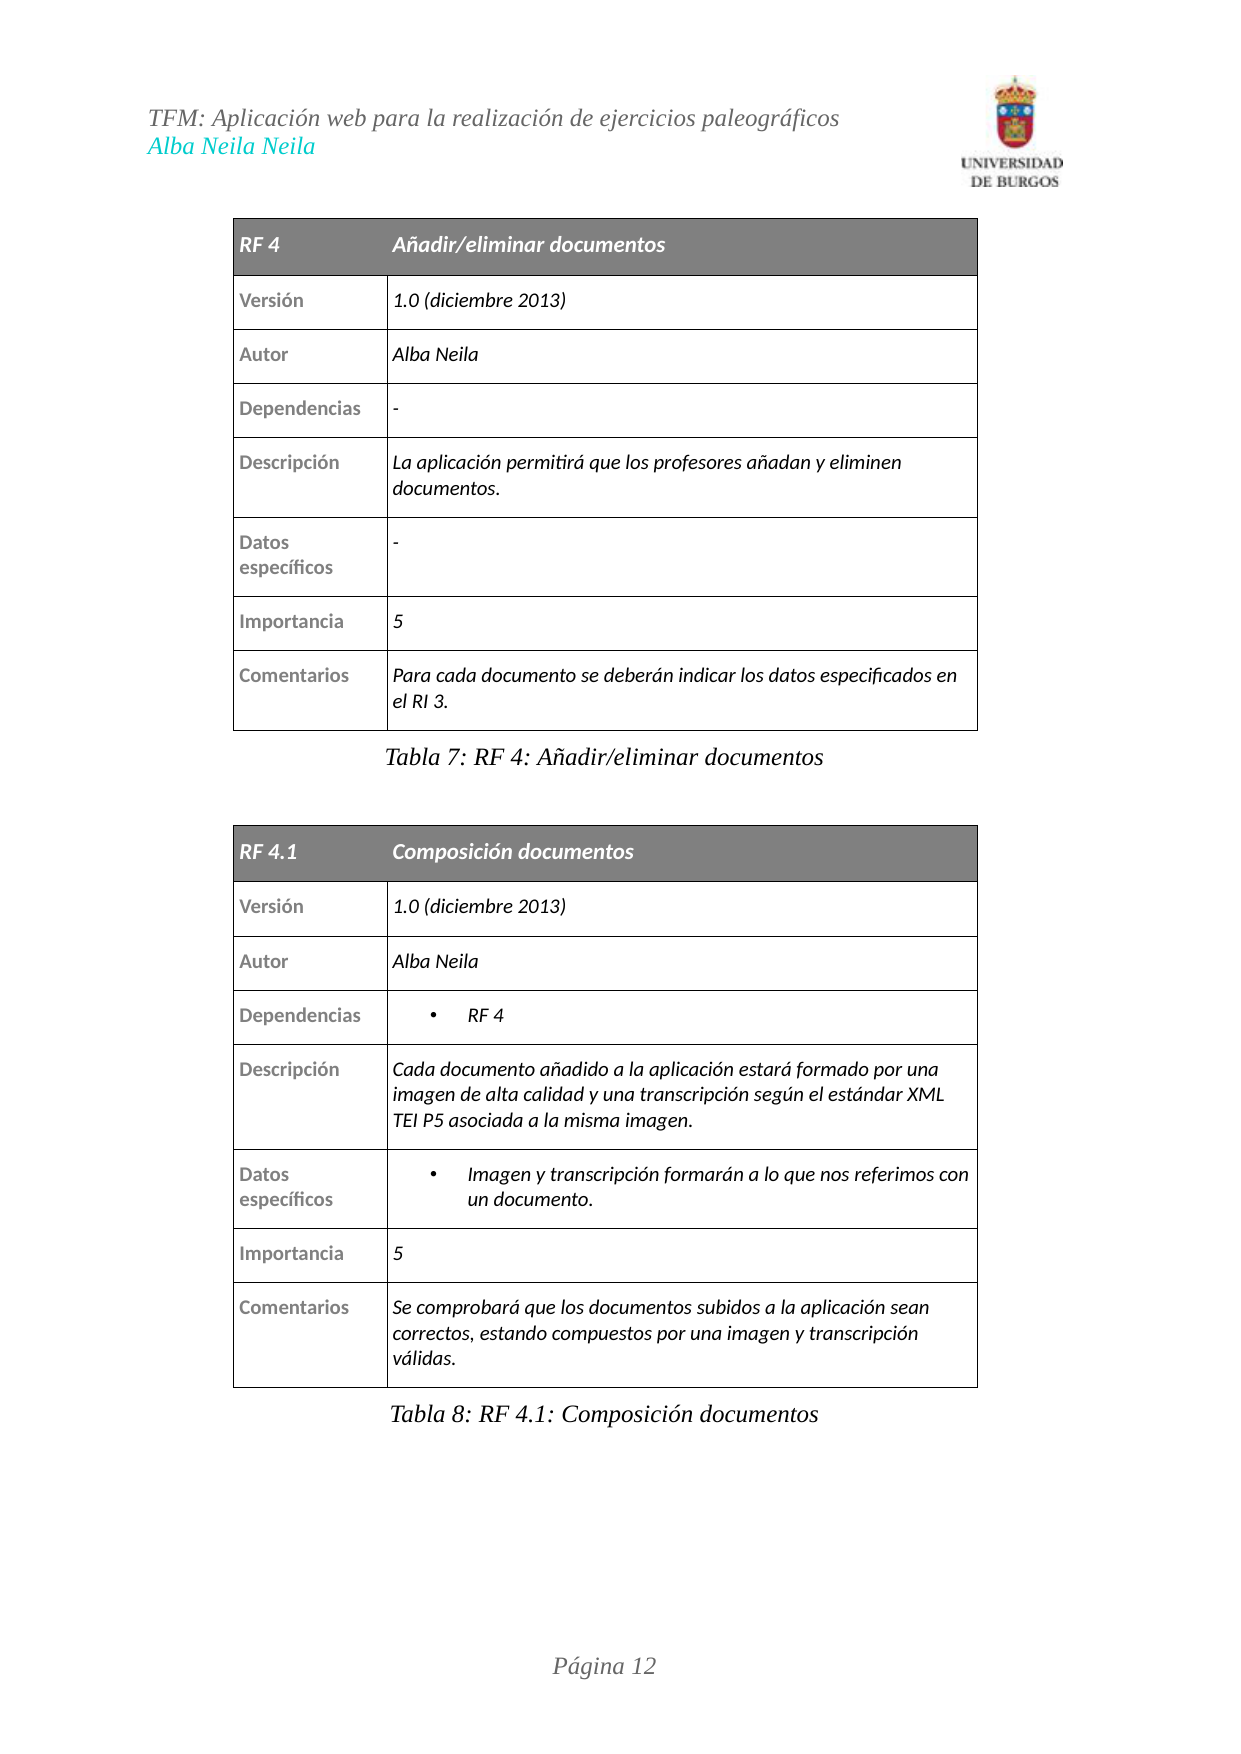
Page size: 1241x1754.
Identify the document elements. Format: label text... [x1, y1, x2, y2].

table_cell RF 4 [388, 991, 977, 1044]
table_cell - [388, 518, 977, 596]
table_cell Para cada documento se deberán indicar los datos especificados en el RI 3. [388, 651, 977, 730]
text Tabla 7: RF 4: Añadir/eliminar documentos [148, 742, 1063, 771]
table_cell 5 [388, 1229, 977, 1282]
table_header Añadir/eliminar documentos [387, 219, 977, 275]
table_cell Dependencias [234, 991, 387, 1044]
table_cell 1.0 (diciembre 2013) [388, 882, 977, 936]
table_cell Datos específicos [234, 518, 387, 596]
table_cell Comentarios [234, 1283, 387, 1387]
table_cell La aplicación permitirá que los profesores añadan y eliminen documentos. [388, 438, 977, 517]
table_cell Importancia [234, 597, 387, 650]
table_cell 1.0 (diciembre 2013) [388, 276, 977, 329]
table_cell Autor [234, 330, 387, 383]
table_header Composición documentos [387, 826, 977, 881]
table_cell Alba Neila [388, 330, 977, 383]
table_cell Dependencias [234, 384, 387, 437]
table_cell Descripción [234, 438, 387, 517]
table_cell Comentarios [234, 651, 387, 730]
table_cell 5 [388, 597, 977, 650]
table_cell Versión [234, 882, 387, 936]
table_cell Datos específicos [234, 1150, 387, 1228]
table_cell Descripción [234, 1045, 387, 1148]
table_header RF 4 [234, 219, 387, 275]
table_cell Cada documento añadido a la aplicación estará formado por una imagen de alta calidad y una transcripción según el estándar XML TEI P5 asociada a la misma imagen. [388, 1045, 977, 1148]
table_cell Importancia [234, 1229, 387, 1282]
table_header RF 4.1 [234, 826, 387, 881]
table_cell Alba Neila [388, 937, 977, 989]
picture [961, 75, 1063, 187]
text Tabla 8: RF 4.1: Composición documentos [148, 1399, 1063, 1428]
table_cell Autor [234, 937, 387, 989]
table_cell Imagen y transcripción formarán a lo que nos referimos con un documento. [388, 1150, 977, 1228]
table_cell Versión [234, 276, 387, 329]
table_cell - [388, 384, 977, 437]
table_cell Se comprobará que los documentos subidos a la aplicación sean correctos, estando compuestos por una imagen y transcripción válidas. [388, 1283, 977, 1387]
